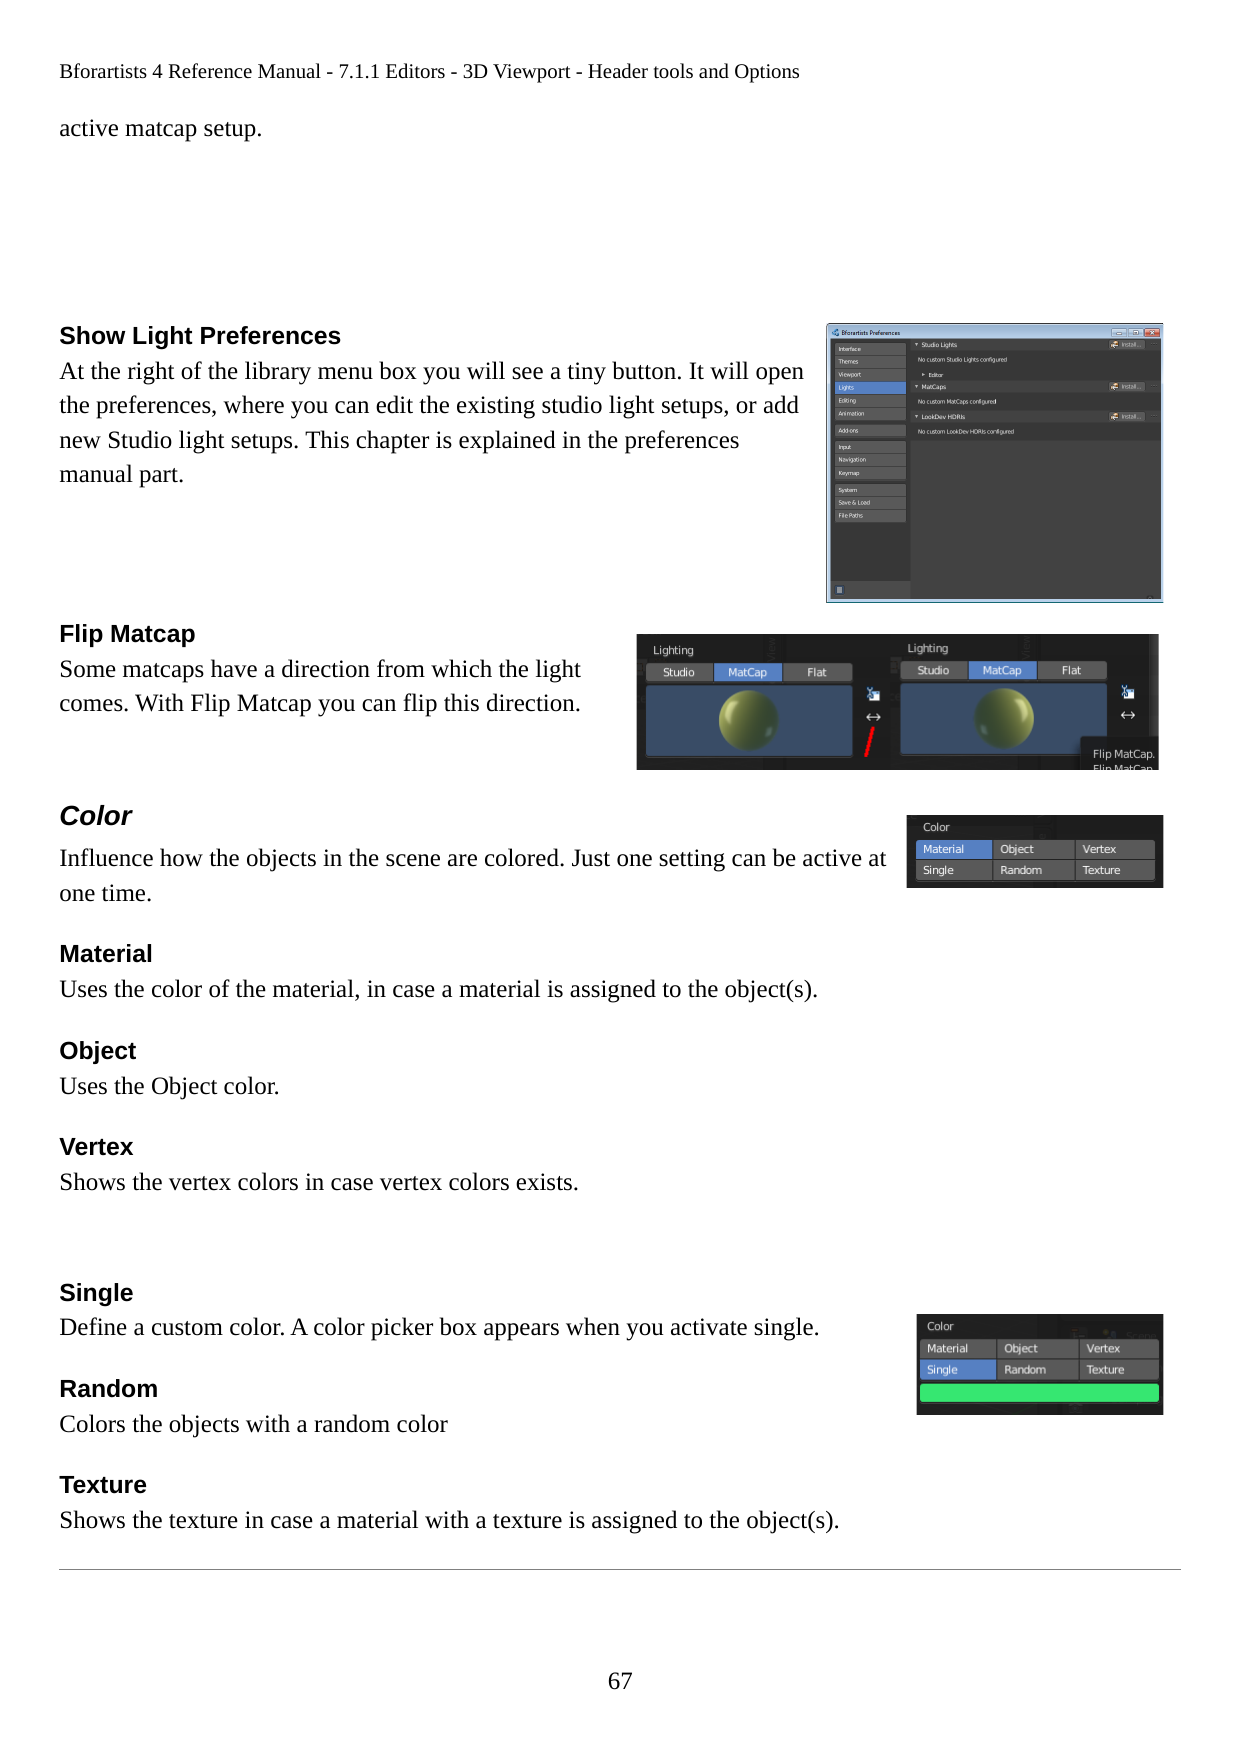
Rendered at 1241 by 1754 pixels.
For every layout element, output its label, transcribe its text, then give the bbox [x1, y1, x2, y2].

picture [636, 634, 1159, 770]
subtitle Material [59, 939, 1181, 968]
text Influence how the objects in the scene are colored. Just one setting can be active at one time. [59, 888, 1181, 907]
picture [916, 1314, 1164, 1415]
text Uses the Object color. [59, 1071, 1181, 1099]
subtitle Color [59, 799, 1181, 831]
text Colors the objects with a random color [59, 1409, 1181, 1438]
subtitle Texture [59, 1470, 1181, 1499]
text At the right of the library menu box you will see a tiny button. It will open the preferences, where you can edit the existing studio light setups, or add new Studio light setups. This chapter is explained in the preferences manual part. [59, 356, 826, 488]
text Some matcaps have a direction from which the light comes. With Flip Matcap you can flip this direction. [59, 654, 636, 717]
text Uses the color of the material, in case a material is assigned to the object(s). [59, 974, 1181, 1003]
subtitle Show Light Preferences [59, 321, 1181, 350]
subtitle Single [59, 1278, 1181, 1306]
text Shows the texture in case a material with a texture is assigned to the object(s). [59, 1505, 1181, 1534]
subtitle Flip Matcap [59, 619, 1181, 648]
subtitle Random [59, 1374, 916, 1403]
subtitle Vertex [59, 1132, 1181, 1161]
text Shows the vertex colors in case vertex colors exists. [59, 1167, 1181, 1196]
text Define a custom color. A color picker box appears when you activate single. [59, 1312, 1181, 1341]
subtitle [1164, 1374, 1181, 1403]
text active matcap setup. [59, 113, 1181, 141]
subtitle Object [59, 1036, 1181, 1064]
picture [826, 323, 1164, 603]
picture [906, 815, 1164, 888]
